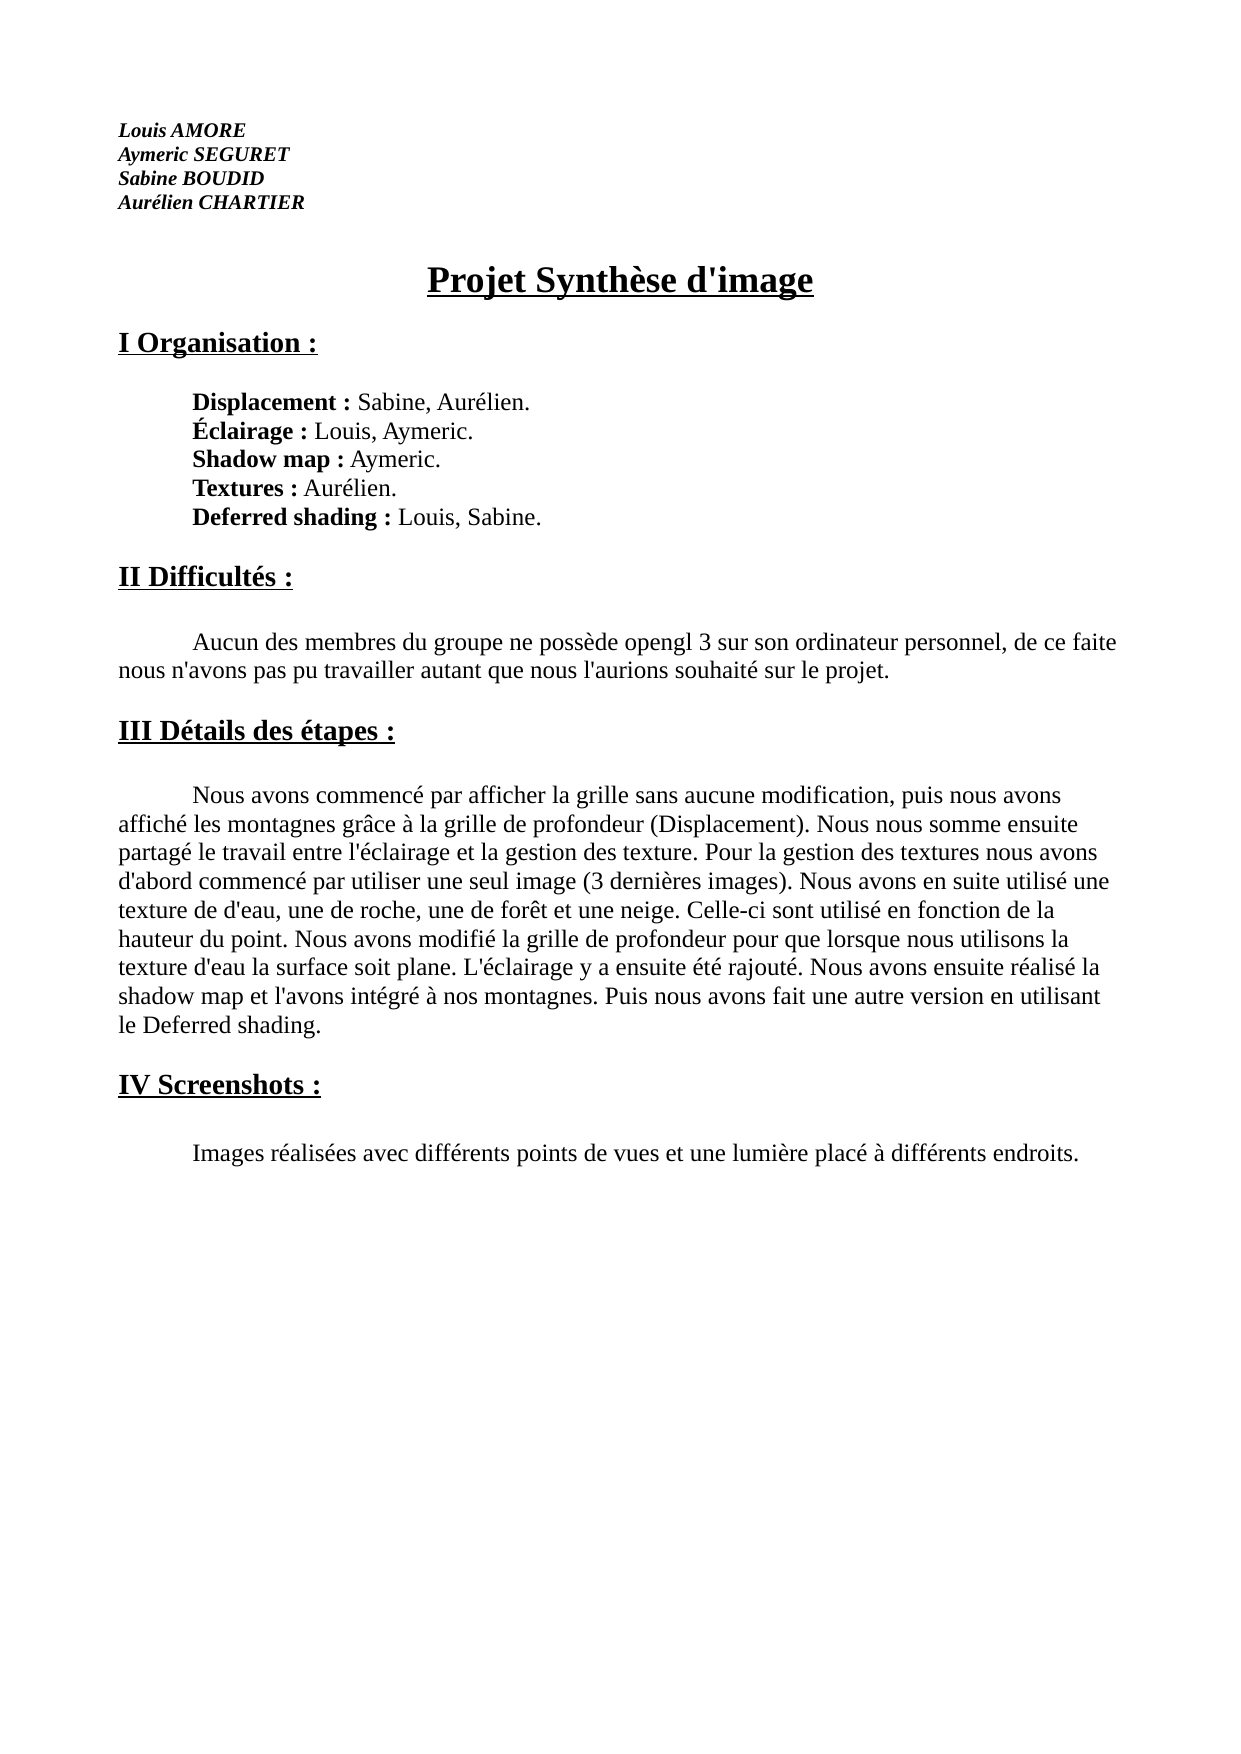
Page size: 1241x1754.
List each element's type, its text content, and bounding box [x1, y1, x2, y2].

text Projet Synthèse d'image [118, 257, 1122, 301]
text Sabine BOUDID [118, 166, 1122, 190]
text Textures : Aurélien. [118, 473, 1122, 502]
text Aucun des membres du groupe ne possède opengl 3 sur son ordinateur personnel, de ce faite nous n'avons pas pu travailler autant que nous l'aurions souhaité sur le projet. [118, 627, 1122, 684]
text Images réalisées avec différents points de vues et une lumière placé à différents endroits. [118, 1134, 1122, 1168]
text Nous avons commencé par afficher la grille sans aucune modification, puis nous avons affiché les montagnes grâce à la grille de profondeur (Displacement). Nous nous somme ensuite partagé le travail entre l'éclairage et la gestion des texture. Pour la gestion des textures nous avons d'abord commencé par utiliser une seul image (3 dernières images). Nous avons en suite utilisé une texture de d'eau, une de roche, une de forêt et une neige. Celle-ci sont utilisé en fonction de la hauteur du point. Nous avons modifié la grille de profondeur pour que lorsque nous utilisons la texture d'eau la surface soit plane. L'éclairage y a ensuite été rajouté. Nous avons ensuite réalisé la shadow map et l'avons intégré à nos montagnes. Puis nous avons fait une autre version en utilisant le Deferred shading. [118, 780, 1122, 1039]
text Deferred shading : Louis, Sabine. [118, 502, 1122, 531]
text Éclairage : Louis, Aymeric. [118, 416, 1122, 444]
text I Organisation : [118, 325, 1122, 358]
text Displacement : Sabine, Aurélien. [118, 387, 1122, 416]
text III Détails des étapes : [118, 713, 1122, 746]
text IV Screenshots : [118, 1067, 1122, 1101]
text Louis AMORE [118, 118, 1122, 142]
text II Difficultés : [118, 559, 1122, 593]
text Aurélien CHARTIER [118, 190, 1122, 214]
text Shadow map : Aymeric. [118, 444, 1122, 473]
text Aymeric SEGURET [118, 142, 1122, 166]
